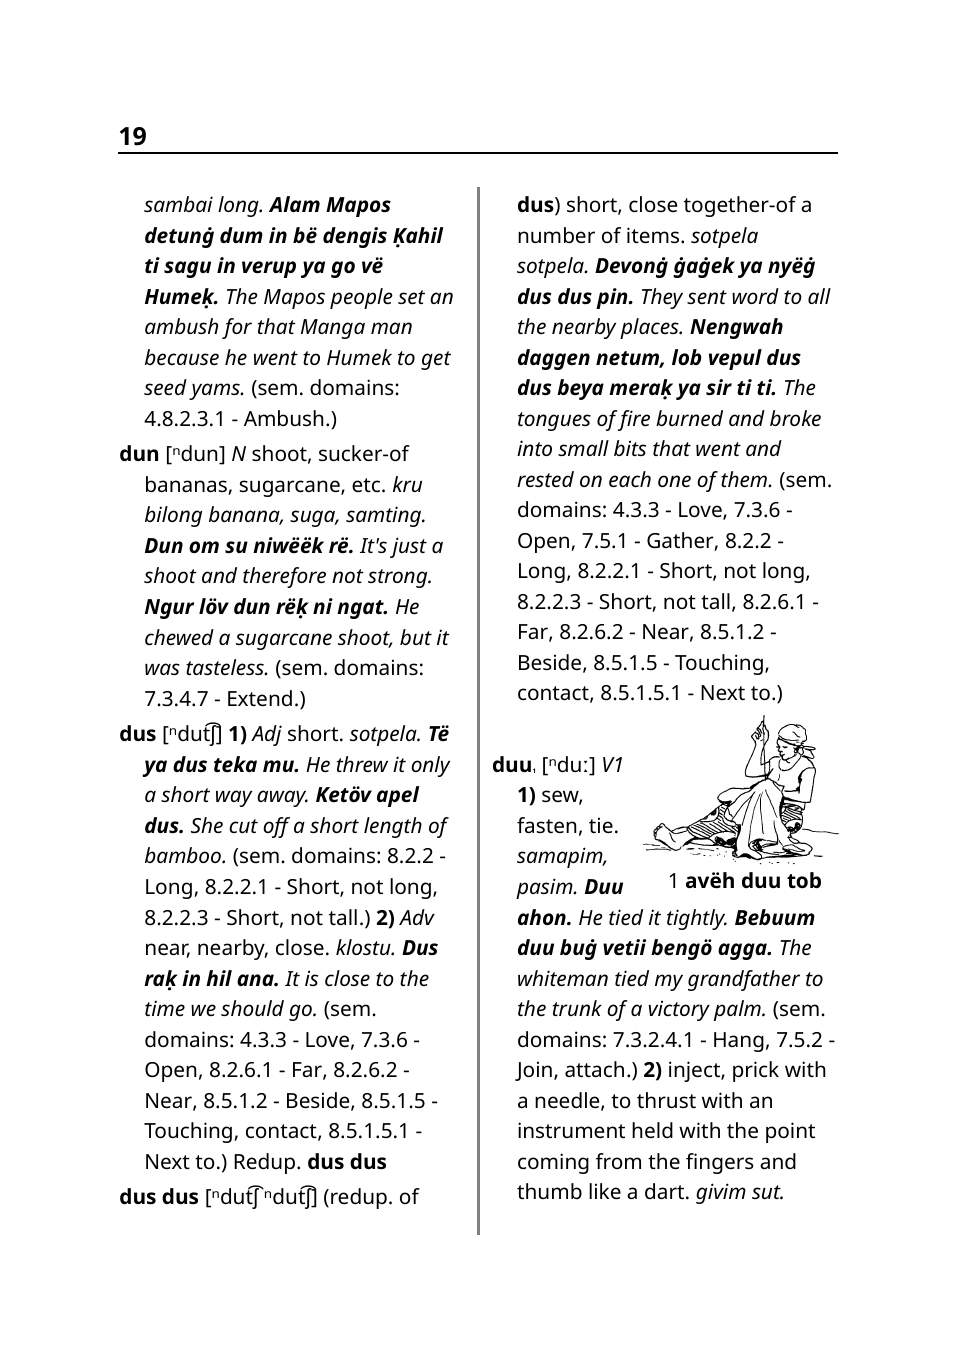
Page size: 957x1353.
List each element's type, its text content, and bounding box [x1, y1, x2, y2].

text sambai long. Alam Mapos detunġ dum in bë dengis Ḳahil ti sagu in verup ya go vë Humeḳ. The Mapos people set an ambush for that Manga man because he went to Humek to get seed yams. (sem. domains: 4.8.2.3.1 - Ambush.) [119, 188, 465, 436]
text duu1 [ⁿduː] V1 1) sew, fasten, tie. samapim, pasim. Duu ahon. He tied it tightly. Bebuum duu buġ vetii bengö agga. The whiteman tied my grandfather to the trunk of a victory palm. (sem. domains: 7.3.2.4.1 - Hang, 7.5.2 - Join, attach.) 2) inject, prick with a needle, to thrust with an instrument held with the point coming from the fingers and thumb like a dart. givim sut. [492, 747, 837, 1210]
picture [642, 714, 839, 865]
text dus [ⁿdut͡ʃ] 1) Adj short. sotpela. Të ya dus teka mu. He threw it only a short way away. Ketöv apel dus. She cut off a short length of bamboo. (sem. domains: 8.2.2 - Long, 8.2.2.1 - Short, not long, 8.2.2.3 - Short, not tall.) 2) Adv near, nearby, close. klostu. Dus raḳ in hil ana. It is close to the time we should go. (sem. domains: 4.3.3 - Love, 7.3.6 - Open, 8.2.6.1 - Far, 8.2.6.2 - Near, 8.5.1.2 - Beside, 8.5.1.5 - Touching, contact, 8.5.1.5.1 - Next to.) Redup. dus dus [119, 716, 465, 1179]
text dus) short, close together-of a number of items. sotpela sotpela. Devonġ ġaġek ya nyëġ dus dus pin. They sent word to all the nearby places. Nengwah daggen netum, lob vepul dus dus beya meraḳ ya sir ti ti. The tongues of fire burned and broke into small bits that went and rested on each one of them. (sem. domains: 4.3.3 - Love, 7.3.6 - Open, 7.5.1 - Gather, 8.2.2 - Long, 8.2.2.1 - Short, not long, 8.2.2.3 - Short, not tall, 8.2.6.1 - Far, 8.2.6.2 - Near, 8.5.1.2 - Beside, 8.5.1.5 - Touching, contact, 8.5.1.5.1 - Next to.) [492, 188, 837, 712]
text dun [ⁿdun] N shoot, sucker-of bananas, sugarcane, etc. kru bilong banana, suga, samting. Dun om su niwëëk rë. It's just a shoot and therefore not strong. Ngur löv dun rëḳ ni ngat. He chewed a sugarcane shoot, but it was tasteless. (sem. domains: 7.3.4.7 - Extend.) [119, 436, 465, 716]
text dus dus [ⁿdut͡ʃ ⁿdut͡ʃ] (redup. of [119, 1179, 465, 1215]
text 1 avëh duu tob [652, 865, 837, 899]
